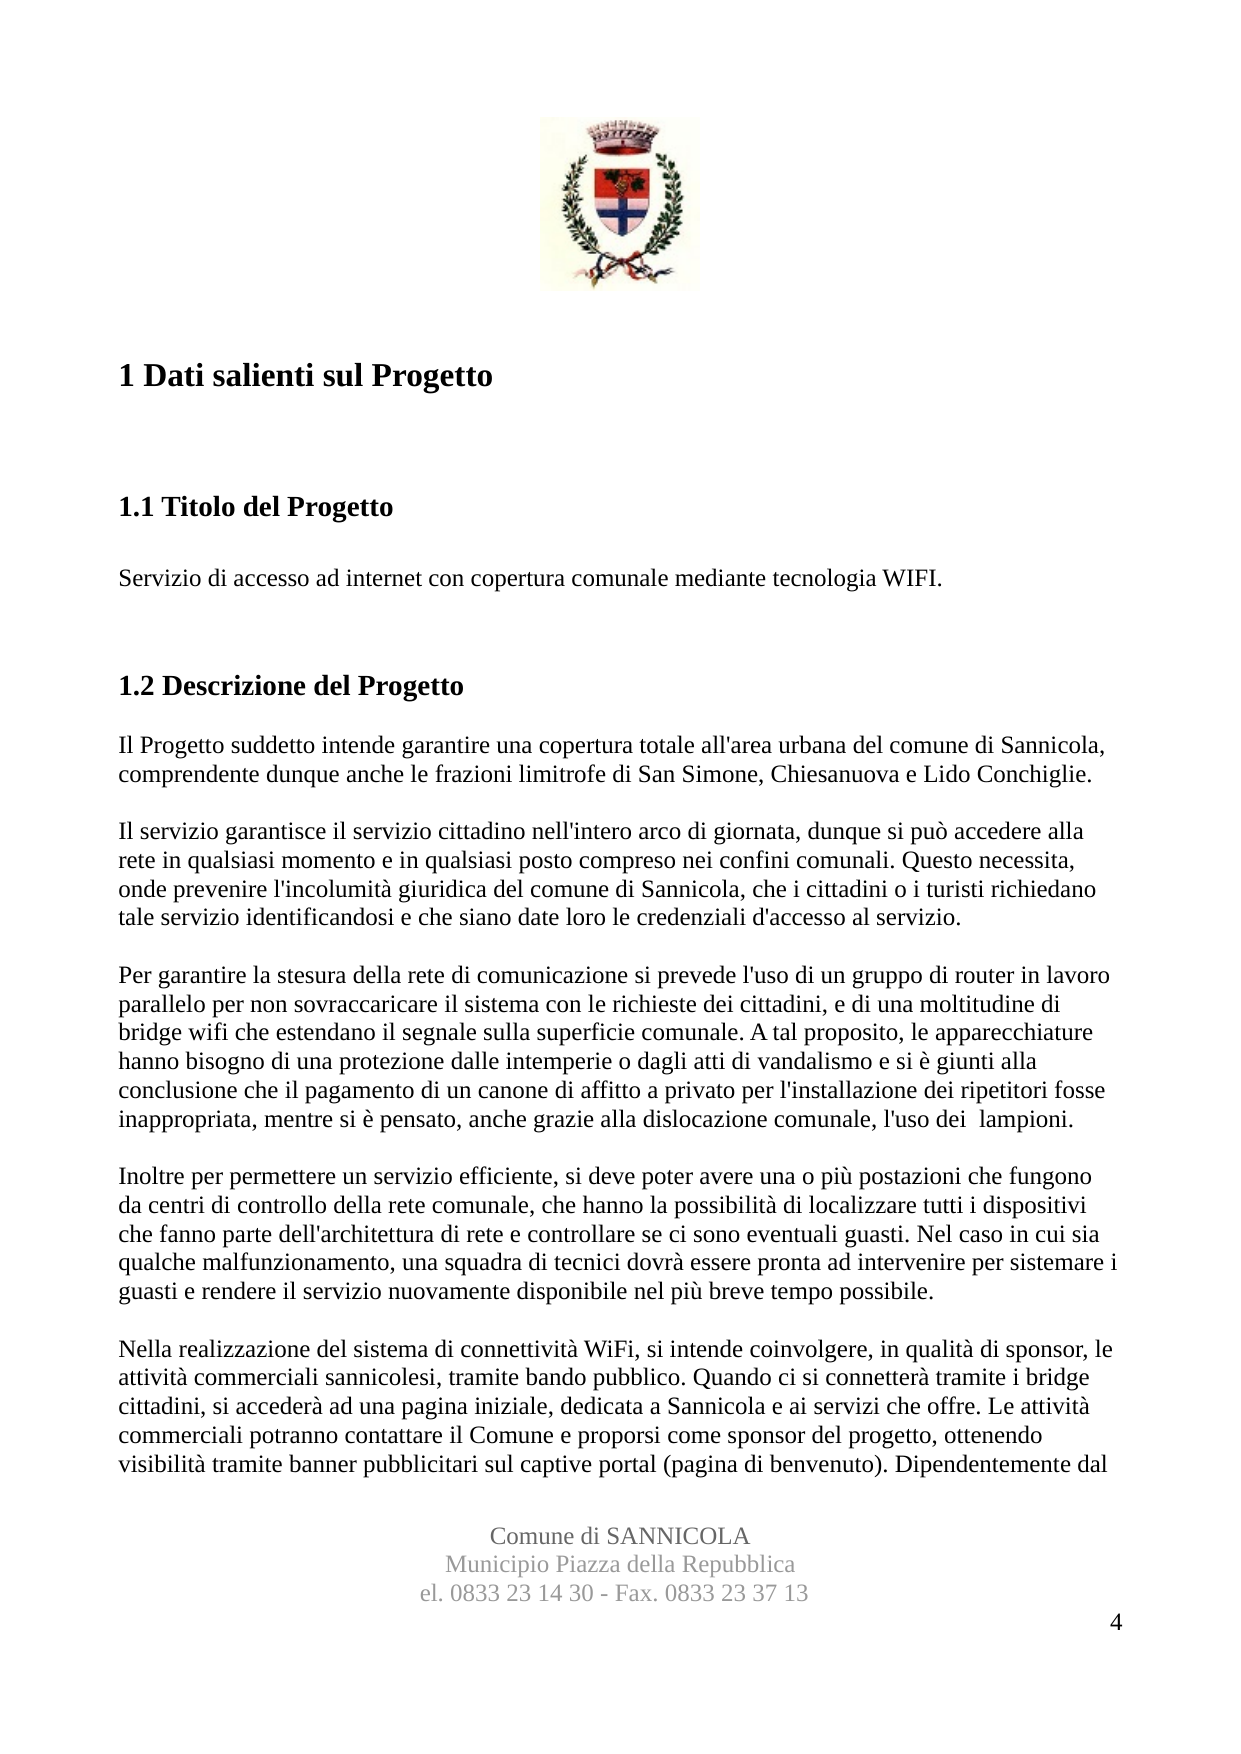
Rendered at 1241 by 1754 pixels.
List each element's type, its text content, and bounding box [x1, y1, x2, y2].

text Servizio di accesso ad internet con copertura comunale mediante tecnologia WIFI. [118, 563, 1122, 592]
text 1.2 Descrizione del Progetto [118, 668, 1122, 701]
text Per garantire la stesura della rete di comunicazione si prevede l'uso di un gruppo di router in lavoro parallelo per non sovraccaricare il sistema con le richieste dei cittadini, e di una moltitudine di bridge wifi che estendano il segnale sulla superficie comunale. A tal proposito, le apparecchiature hanno bisogno di una protezione dalle intemperie o dagli atti di vandalismo e si è giunti alla conclusione che il pagamento di un canone di affitto a privato per l'installazione dei ripetitori fosse inappropriata, mentre si è pensato, anche grazie alla dislocazione comunale, l'uso dei lampioni. [118, 960, 1122, 1132]
text Il servizio garantisce il servizio cittadino nell'intero arco di giornata, dunque si può accedere alla rete in qualsiasi momento e in qualsiasi posto compreso nei confini comunali. Questo necessita, onde prevenire l'incolumità giuridica del comune di Sannicola, che i cittadini o i turisti richiedano tale servizio identificandosi e che siano date loro le credenziali d'accesso al servizio. [118, 816, 1122, 931]
picture [540, 117, 700, 291]
text 1.1 Titolo del Progetto [118, 489, 1122, 522]
text Inoltre per permettere un servizio efficiente, si deve poter avere una o più postazioni che fungono da centri di controllo della rete comunale, che hanno la possibilità di localizzare tutti i dispositivi che fanno parte dell'architettura di rete e controllare se ci sono eventuali guasti. Nel caso in cui sia qualche malfunzionamento, una squadra di tecnici dovrà essere pronta ad intervenire per sistemare i guasti e rendere il servizio nuovamente disponibile nel più breve tempo possibile. [118, 1161, 1122, 1305]
text Il Progetto suddetto intende garantire una copertura totale all'area urbana del comune di Sannicola, comprendente dunque anche le frazioni limitrofe di San Simone, Chiesanuova e Lido Conchiglie. [118, 730, 1122, 787]
text Nella realizzazione del sistema di connettività WiFi, si intende coinvolgere, in qualità di sponsor, le attività commerciali sannicolesi, tramite bando pubblico. Quando ci si connetterà tramite i bridge cittadini, si accederà ad una pagina iniziale, dedicata a Sannicola e ai servizi che offre. Le attività commerciali potranno contattare il Comune e proporsi come sponsor del progetto, ottenendo visibilità tramite banner pubblicitari sul captive portal (pagina di benvenuto). Dipendentemente dal [118, 1334, 1122, 1477]
list 1 Dati salienti sul Progetto [118, 356, 1122, 394]
